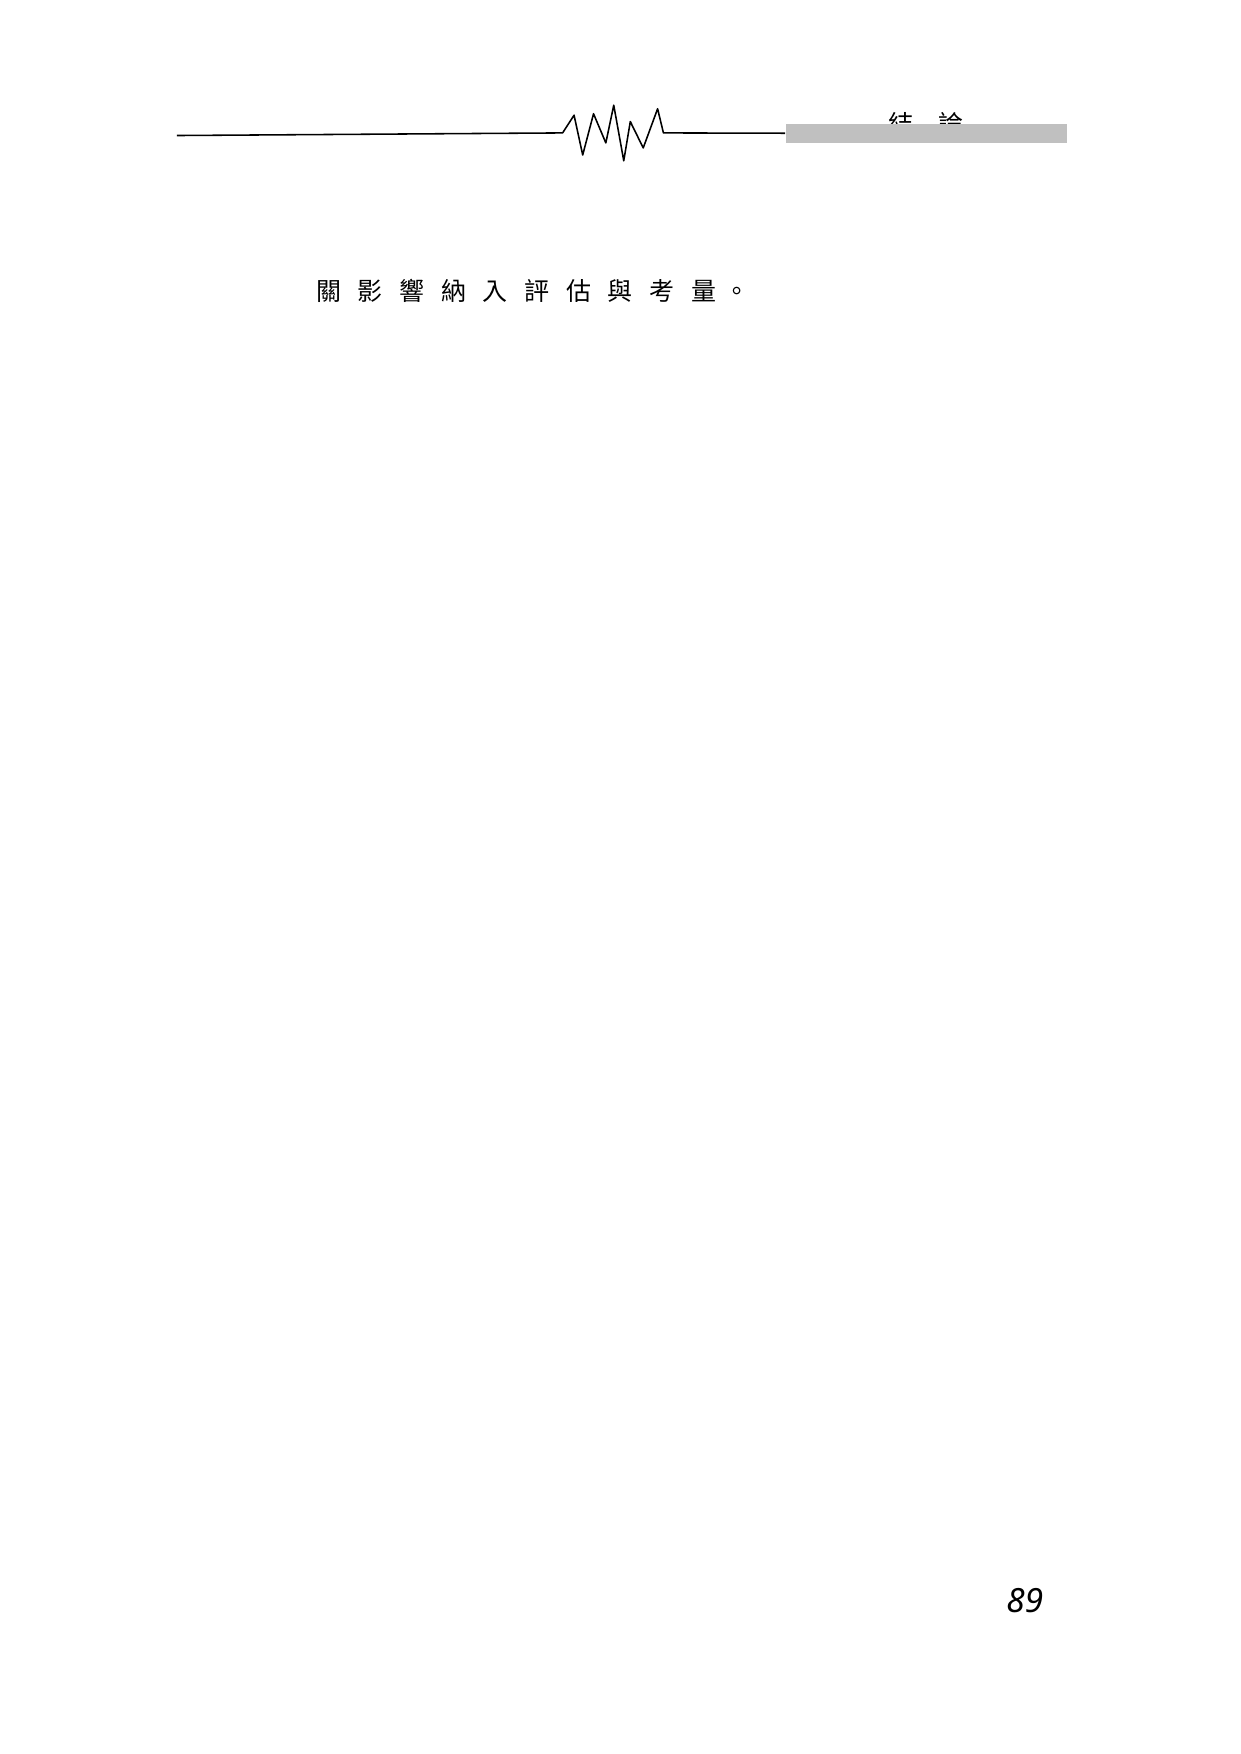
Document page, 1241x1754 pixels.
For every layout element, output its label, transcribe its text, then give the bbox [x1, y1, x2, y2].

text 關影響納入評估與考量。 [207, 250, 1058, 313]
